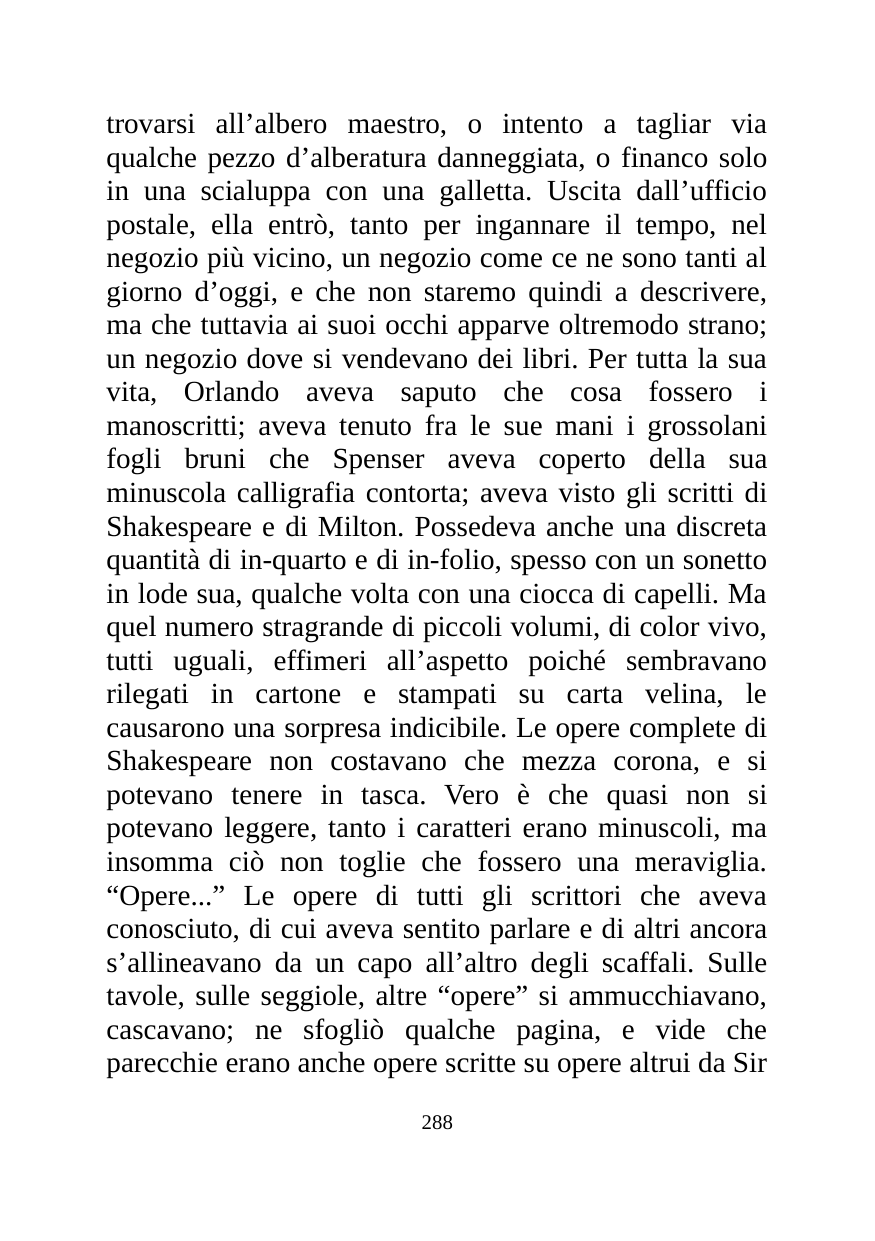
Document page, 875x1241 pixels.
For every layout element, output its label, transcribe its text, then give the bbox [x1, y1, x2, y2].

text trovarsi all’albero maestro, o intento a tagliar via qualche pezzo d’alberatura danneggiata, o financo solo in una scialuppa con una galletta. Uscita dall’ufficio postale, ella entrò, tanto per ingannare il tempo, nel negozio più vicino, un negozio come ce ne sono tanti al giorno d’oggi, e che non staremo quindi a descrivere, ma che tuttavia ai suoi occhi apparve oltremodo strano; un negozio dove si vendevano dei libri. Per tutta la sua vita, Orlando aveva saputo che cosa fossero i manoscritti; aveva tenuto fra le sue mani i grossolani fogli bruni che Spenser aveva coperto della sua minuscola calligrafia contorta; aveva visto gli scritti di Shakespeare e di Milton. Possedeva anche una discreta quantità di in-quarto e di in-folio, spesso con un sonetto in lode sua, qualche volta con una ciocca di capelli. Ma quel numero stragrande di piccoli volumi, di color vivo, tutti uguali, effimeri all’aspetto poiché sembravano rilegati in cartone e stampati su carta velina, le causarono una sorpresa indicibile. Le opere complete di Shakespeare non costavano che mezza corona, e si potevano tenere in tasca. Vero è che quasi non si potevano leggere, tanto i caratteri erano minuscoli, ma insomma ciò non toglie che fossero una meraviglia. “Opere...” Le opere di tutti gli scrittori che aveva conosciuto, di cui aveva sentito parlare e di altri ancora s’allineavano da un capo all’altro degli scaffali. Sulle tavole, sulle seggiole, altre “opere” si ammucchiavano, cascavano; ne sfogliò qualche pagina, e vide che parecchie erano anche opere scritte su opere altrui da Sir [106, 106, 768, 1079]
